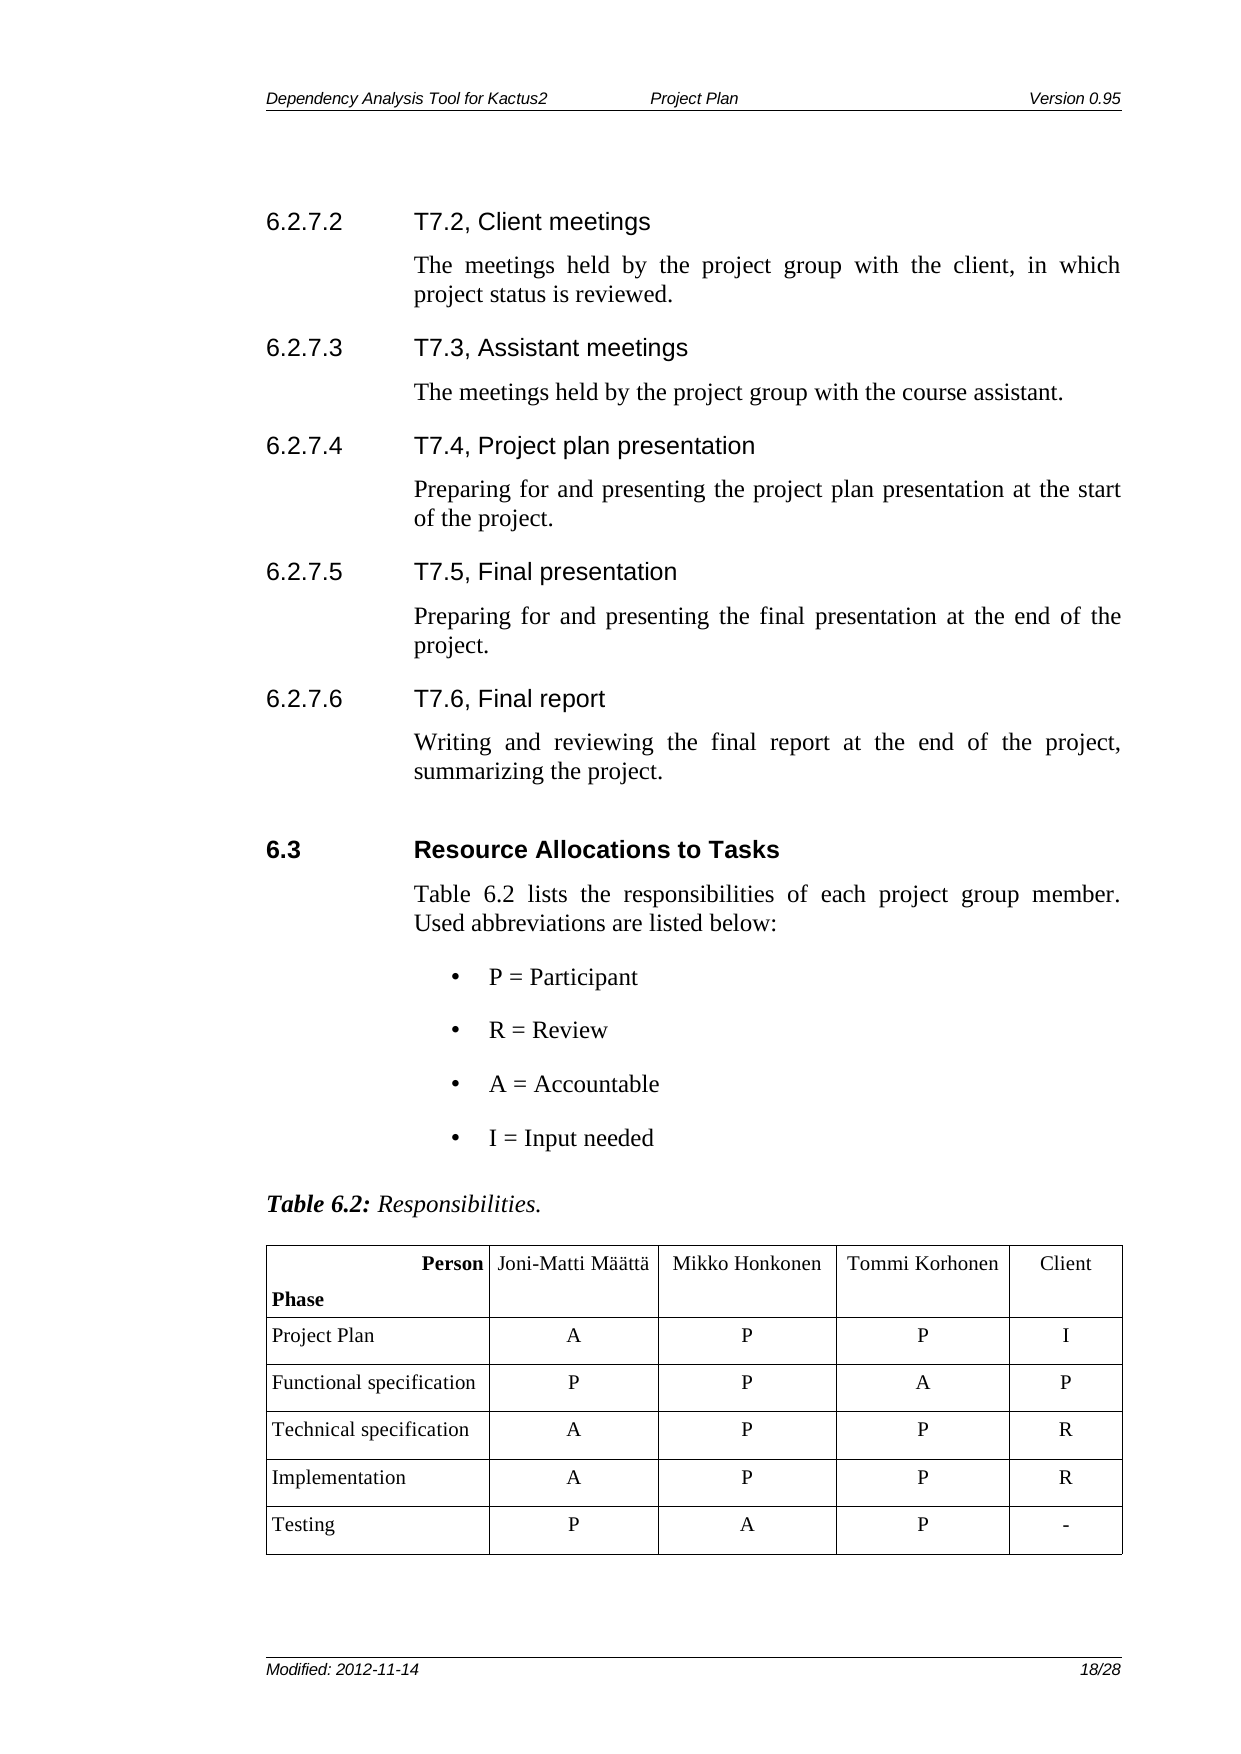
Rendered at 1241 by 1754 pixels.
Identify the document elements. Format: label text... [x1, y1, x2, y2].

text The meetings held by the project group with the client, in which project status is reviewed. [413, 250, 1122, 308]
table_cell I [1010, 1318, 1122, 1364]
table_cell A [490, 1318, 658, 1364]
table_cell A [837, 1365, 1009, 1411]
text Preparing for and presenting the project plan presentation at the start of the project. [413, 474, 1122, 532]
table_cell P [837, 1507, 1009, 1554]
table_cell Functional specification [267, 1365, 489, 1411]
table_cell P [837, 1460, 1009, 1506]
table_cell P [1010, 1365, 1122, 1411]
table_cell P [490, 1365, 658, 1411]
table_cell Technical specification [267, 1412, 489, 1459]
table_cell A [659, 1507, 836, 1554]
list I = Input needed [451, 1123, 1122, 1152]
subtitle T7.2, Client meetings [266, 207, 1122, 236]
table_cell R [1010, 1412, 1122, 1459]
table_header Joni-Matti Määttä [490, 1246, 658, 1317]
table_cell P [659, 1460, 836, 1506]
table_cell P [490, 1507, 658, 1554]
subtitle T7.4, Project plan presentation [266, 431, 1122, 460]
table_cell R [1010, 1460, 1122, 1506]
subtitle T7.6, Final report [266, 683, 1122, 713]
text Writing and reviewing the final report at the end of the project, summarizing the project. [413, 727, 1122, 785]
list P = Participant [451, 961, 1122, 991]
subtitle T7.5, Final presentation [266, 557, 1122, 586]
text Table 6.2: Responsibilities. [266, 1189, 1122, 1218]
table_cell P [837, 1412, 1009, 1459]
table_cell Implementation [267, 1460, 489, 1506]
table_cell P [659, 1318, 836, 1364]
text Table 6.2 lists the responsibilities of each project group member. Used abbreviations are listed below: [413, 878, 1122, 937]
table_cell A [490, 1412, 658, 1459]
table_header Tommi Korhonen [837, 1246, 1009, 1317]
table_cell Testing [267, 1507, 489, 1554]
table_cell P [659, 1412, 836, 1459]
table_cell A [490, 1460, 658, 1506]
table_cell Project Plan [267, 1318, 489, 1364]
table_header Mikko Honkonen [659, 1246, 836, 1317]
table_cell P [659, 1365, 836, 1411]
text The meetings held by the project group with the course assistant. [413, 377, 1122, 406]
text Preparing for and presenting the final presentation at the end of the project. [413, 601, 1122, 659]
list A = Accountable [451, 1069, 1122, 1098]
table_cell - [1010, 1507, 1122, 1554]
table_cell P [837, 1318, 1009, 1364]
table_header Person [267, 1246, 489, 1281]
subtitle Resource Allocations to Tasks [266, 835, 1122, 864]
list R = Review [451, 1015, 1122, 1044]
table_cell Phase [267, 1281, 489, 1317]
table_header Client [1010, 1246, 1122, 1317]
subtitle T7.3, Assistant meetings [266, 333, 1122, 362]
